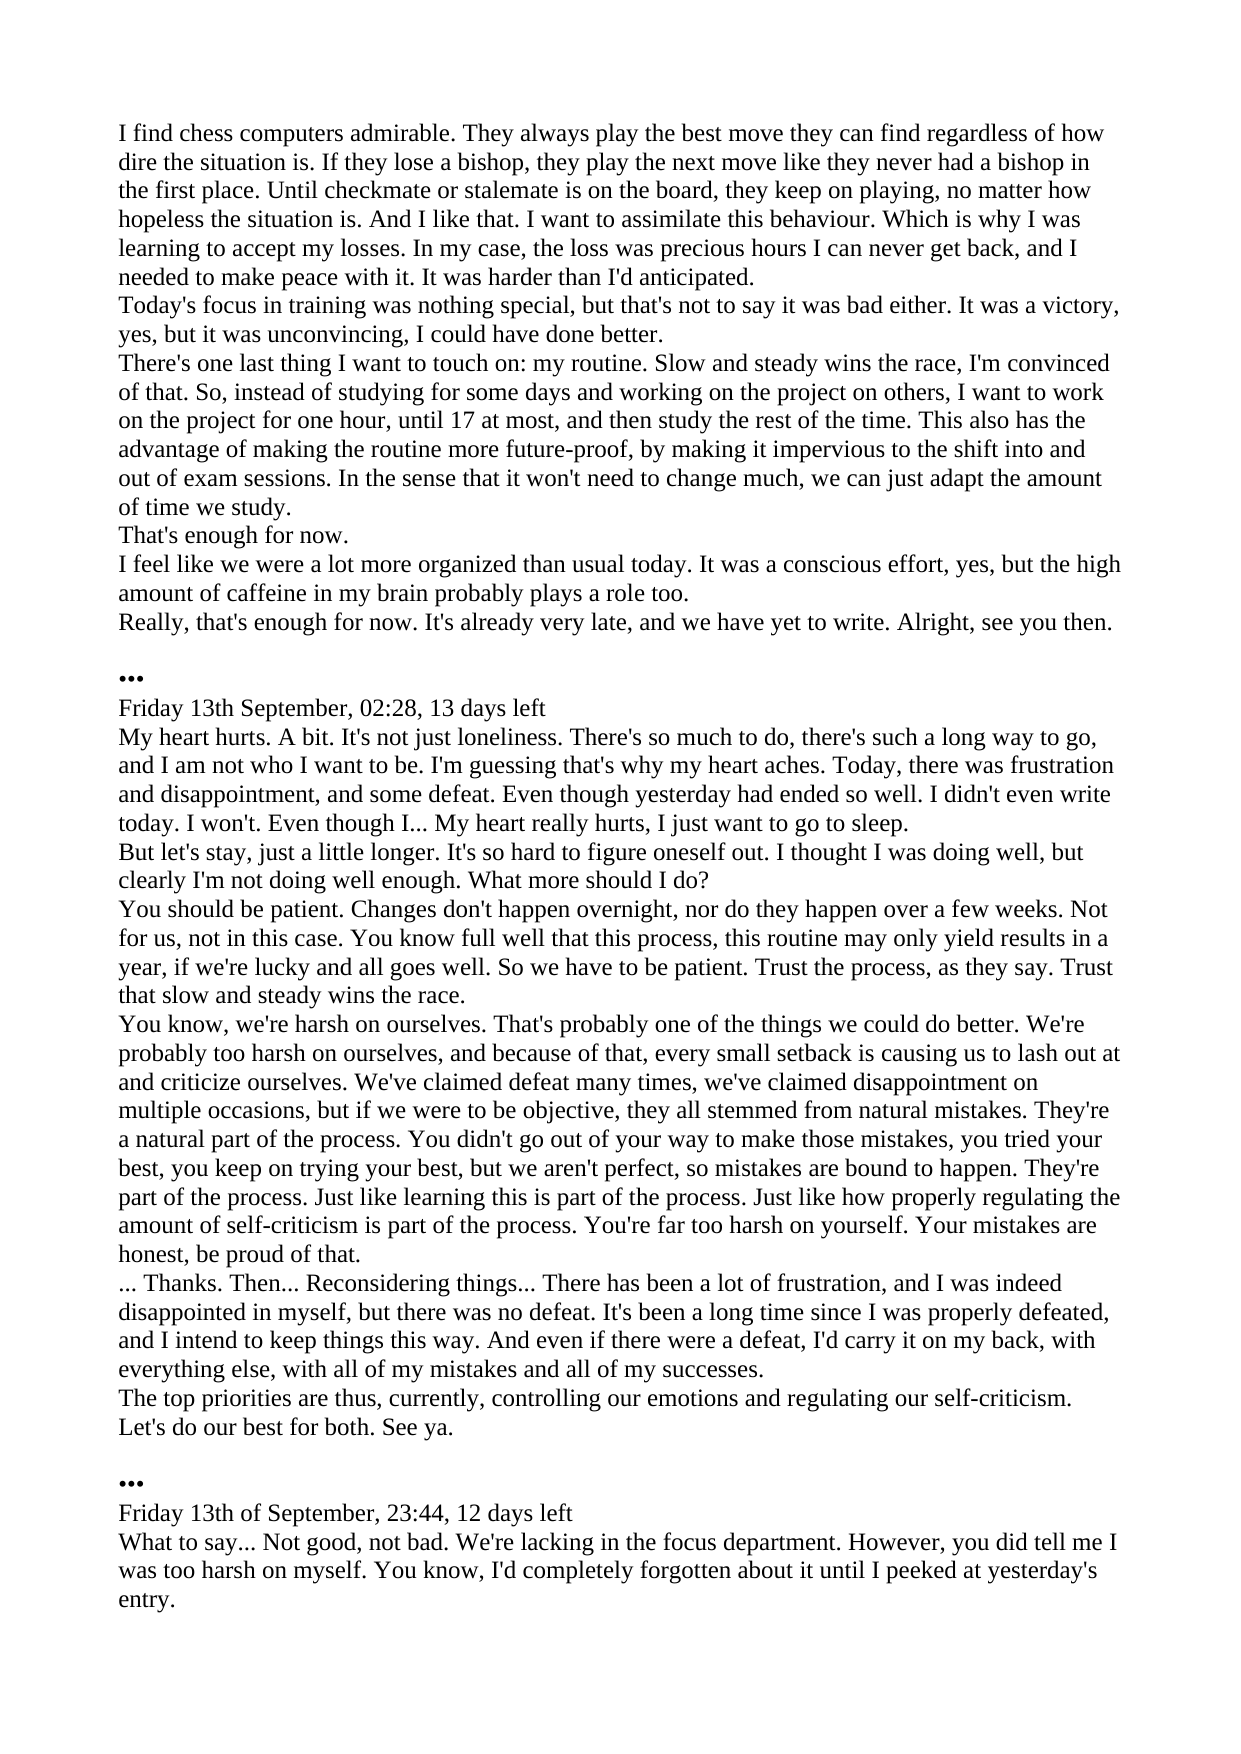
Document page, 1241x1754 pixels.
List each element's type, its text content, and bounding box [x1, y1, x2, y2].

text The top priorities are thus, currently, controlling our emotions and regulating our self-criticism. Let's do our best for both. See ya. [118, 1383, 1122, 1441]
text I feel like we were a lot more organized than usual today. It was a conscious effort, yes, but the high amount of caffeine in my brain probably plays a role too. [118, 549, 1122, 607]
text My heart hurts. A bit. It's not just loneliness. There's so much to do, there's such a long way to go, and I am not who I want to be. I'm guessing that's why my heart aches. Today, there was frustration and disappointment, and some defeat. Even though yesterday had ended so well. I didn't even write today. I won't. Even though I... My heart really hurts, I just want to go to sleep. [118, 722, 1122, 837]
text Today's focus in training was nothing special, but that's not to say it was bad either. It was a victory, yes, but it was unconvincing, I could have done better. [118, 291, 1122, 348]
text There's one last thing I want to touch on: my routine. Slow and steady wins the race, I'm convinced of that. So, instead of studying for some days and working on the project on others, I want to work on the project for one hour, until 17 at most, and then study the rest of the time. This also has the advantage of making the routine more future-proof, by making it impervious to the shift into and out of exam sessions. In the sense that it won't need to change much, we can just adapt the amount of time we study. [118, 348, 1122, 521]
text But let's stay, just a little longer. It's so hard to figure oneself out. I thought I was doing well, but clearly I'm not doing well enough. What more should I do? [118, 837, 1122, 894]
text ... Thanks. Then... Reconsidering things... There has been a lot of frustration, and I was indeed disappointed in myself, but there was no defeat. It's been a long time since I was properly defeated, and I intend to keep things this way. And even if there were a defeat, I'd carry it on my back, with everything else, with all of my mistakes and all of my successes. [118, 1268, 1122, 1383]
text ••• [118, 1469, 1122, 1498]
text Friday 13th September, 02:28, 13 days left [118, 693, 1122, 722]
text Really, that's enough for now. It's already very late, and we have yet to write. Alright, see you then. [118, 607, 1122, 636]
text You should be patient. Changes don't happen overnight, nor do they happen over a few weeks. Not for us, not in this case. You know full well that this process, this routine may only yield results in a year, if we're lucky and all goes well. So we have to be patient. Trust the process, as they say. Trust that slow and steady wins the race. [118, 894, 1122, 1009]
text That's enough for now. [118, 521, 1122, 549]
text I find chess computers admirable. They always play the best move they can find regardless of how dire the situation is. If they lose a bishop, they play the next move like they never had a bishop in the first place. Until checkmate or stalemate is on the board, they keep on playing, no matter how hopeless the situation is. And I like that. I want to assimilate this behaviour. Which is why I was learning to accept my losses. In my case, the loss was precious hours I can never get back, and I needed to make peace with it. It was harder than I'd anticipated. [118, 118, 1122, 291]
text ••• [118, 664, 1122, 693]
text You know, we're harsh on ourselves. That's probably one of the things we could do better. We're probably too harsh on ourselves, and because of that, every small setback is causing us to lash out at and criticize ourselves. We've claimed defeat many times, we've claimed disappointment on multiple occasions, but if we were to be objective, they all stemmed from natural mistakes. They're a natural part of the process. You didn't go out of your way to make those mistakes, you tried your best, you keep on trying your best, but we aren't perfect, so mistakes are bound to happen. They're part of the process. Just like learning this is part of the process. Just like how properly regulating the amount of self-criticism is part of the process. You're far too harsh on yourself. Your mistakes are honest, be proud of that. [118, 1009, 1122, 1268]
text Friday 13th of September, 23:44, 12 days left [118, 1498, 1122, 1527]
text What to say... Not good, not bad. We're lacking in the focus department. However, you did tell me I was too harsh on myself. You know, I'd completely forgotten about it until I peeked at yesterday's entry. [118, 1527, 1122, 1613]
